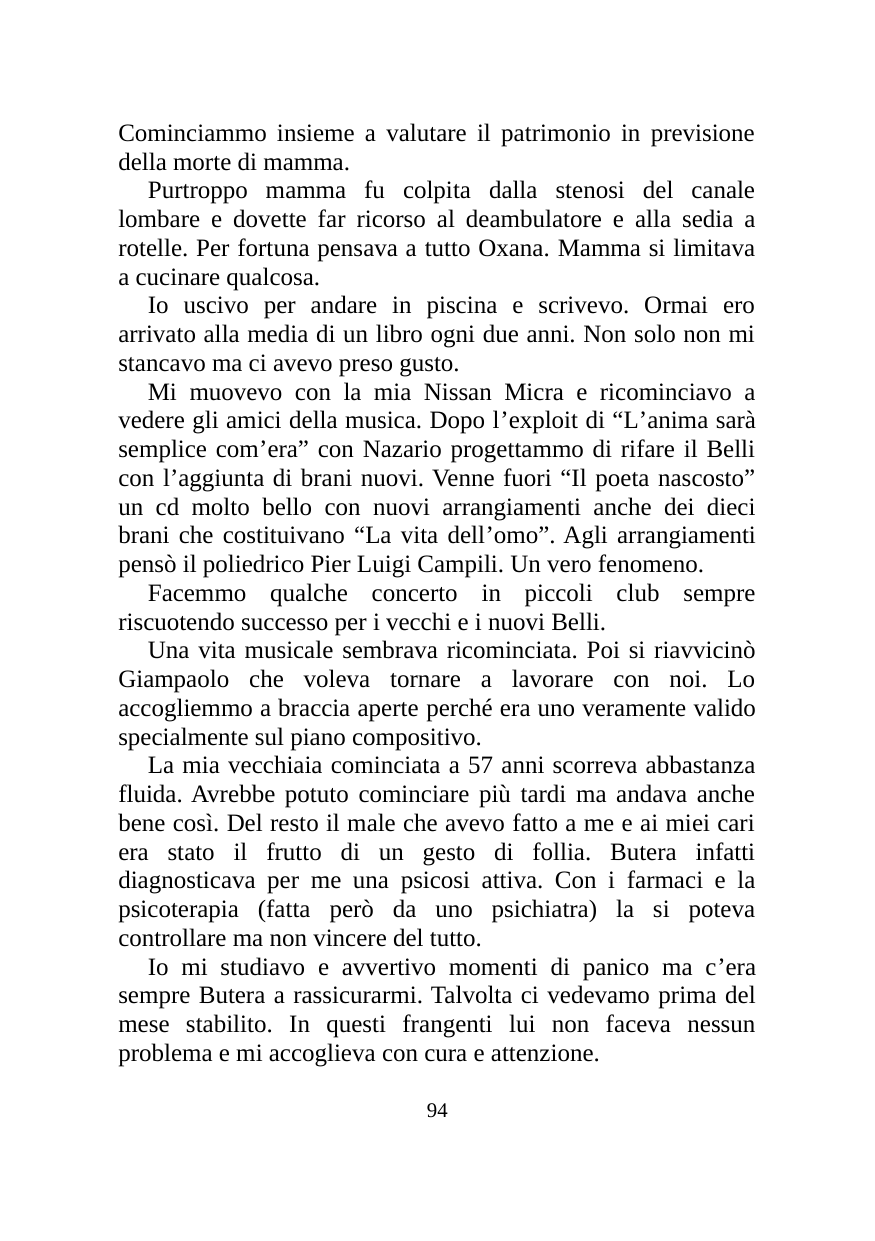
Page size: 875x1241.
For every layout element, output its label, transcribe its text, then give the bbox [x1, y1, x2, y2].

text Una vita musicale sembrava ricominciata. Poi si riavvicinò Giampaolo che voleva tornare a lavorare con noi. Lo accogliemmo a braccia aperte perché era uno veramente valido specialmente sul piano compositivo. [118, 636, 756, 751]
text Mi muovevo con la mia Nissan Micra e ricominciavo a vedere gli amici della musica. Dopo l’exploit di “L’anima sarà semplice com’era” con Nazario progettammo di rifare il Belli con l’aggiunta di brani nuovi. Venne fuori “Il poeta nascosto” un cd molto bello con nuovi arrangiamenti anche dei dieci brani che costituivano “La vita dell’omo”. Agli arrangiamenti pensò il poliedrico Pier Luigi Campili. Un vero fenomeno. [118, 377, 756, 578]
text Cominciammo insieme a valutare il patrimonio in previsione della morte di mamma. [118, 118, 756, 176]
text Io uscivo per andare in piscina e scrivevo. Ormai ero arrivato alla media di un libro ogni due anni. Non solo non mi stancavo ma ci avevo preso gusto. [118, 291, 756, 377]
text Facemmo qualche concerto in piccoli club sempre riscuotendo successo per i vecchi e i nuovi Belli. [118, 578, 756, 636]
text Purtroppo mamma fu colpita dalla stenosi del canale lombare e dovette far ricorso al deambulatore e alla sedia a rotelle. Per fortuna pensava a tutto Oxana. Mamma si limitava a cucinare qualcosa. [118, 176, 756, 291]
text Io mi studiavo e avvertivo momenti di panico ma c’era sempre Butera a rassicurarmi. Talvolta ci vedevamo prima del mese stabilito. In questi frangenti lui non faceva nessun problema e mi accoglieva con cura e attenzione. [118, 952, 756, 1067]
text La mia vecchiaia cominciata a 57 anni scorreva abbastanza fluida. Avrebbe potuto cominciare più tardi ma andava anche bene così. Del resto il male che avevo fatto a me e ai miei cari era stato il frutto di un gesto di follia. Butera infatti diagnosticava per me una psicosi attiva. Con i farmaci e la psicoterapia (fatta però da uno psichiatra) la si poteva controllare ma non vincere del tutto. [118, 751, 756, 952]
